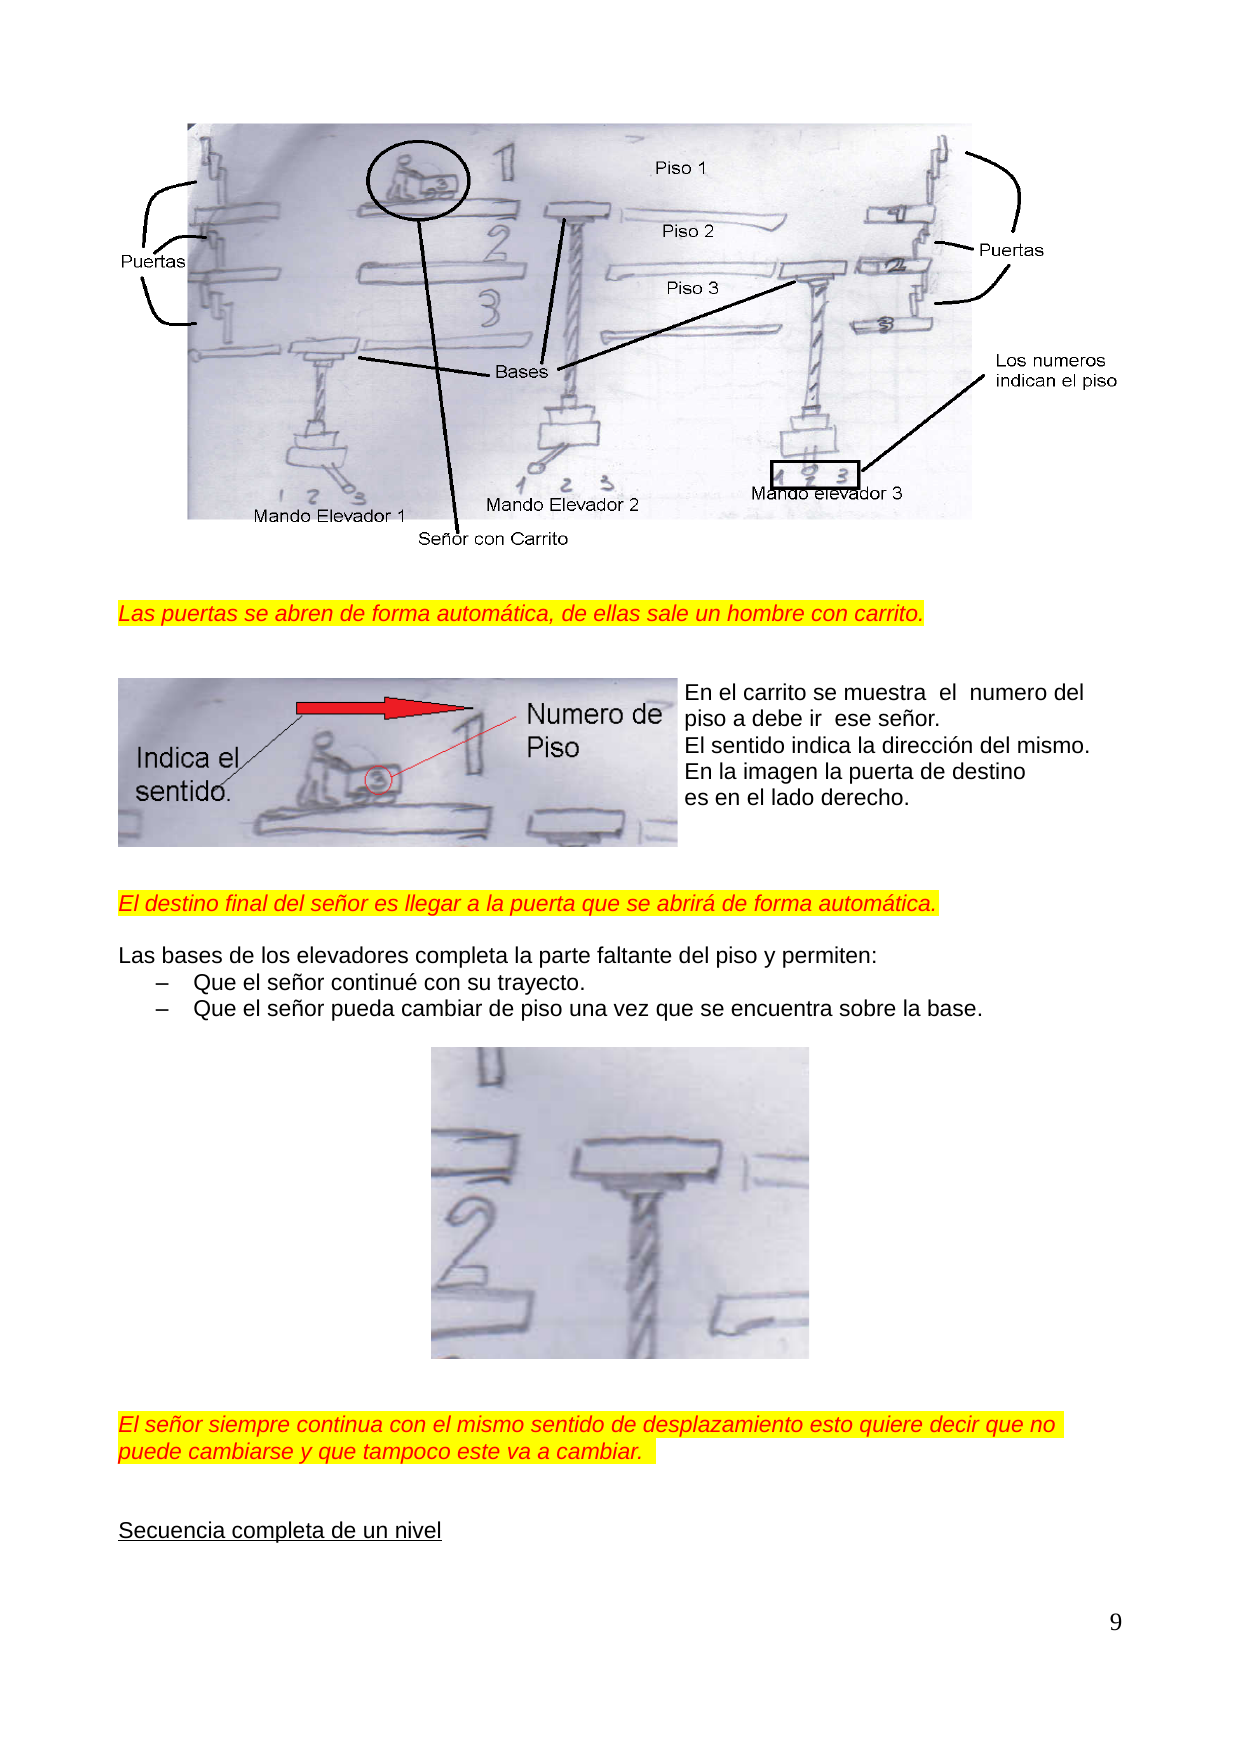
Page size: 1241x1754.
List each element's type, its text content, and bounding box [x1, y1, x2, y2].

text En el carrito se muestra el numero del [678, 679, 1122, 705]
text Secuencia completa de un nivel [118, 1517, 1122, 1543]
list Que el señor continué con su trayecto. [156, 969, 1122, 995]
text En la imagen la puerta de destino [678, 758, 1122, 784]
text Las bases de los elevadores completa la parte faltante del piso y permiten: [118, 942, 1122, 969]
text piso a debe ir ese señor. [678, 705, 1122, 732]
text El destino final del señor es llegar a la puerta que se abrirá de forma automática. [118, 890, 1122, 916]
list Que el señor pueda cambiar de piso una vez que se encuentra sobre la base. [156, 995, 1122, 1021]
text Las puertas se abren de forma automática, de ellas sale un hombre con carrito. [118, 600, 1122, 626]
text El sentido indica la dirección del mismo. [678, 732, 1122, 758]
text El señor siempre continua con el mismo sentido de desplazamiento esto quiere decir que no puede cambiarse y que tampoco este va a cambiar. [118, 1411, 1122, 1464]
text es en el lado derecho. [678, 784, 1122, 811]
